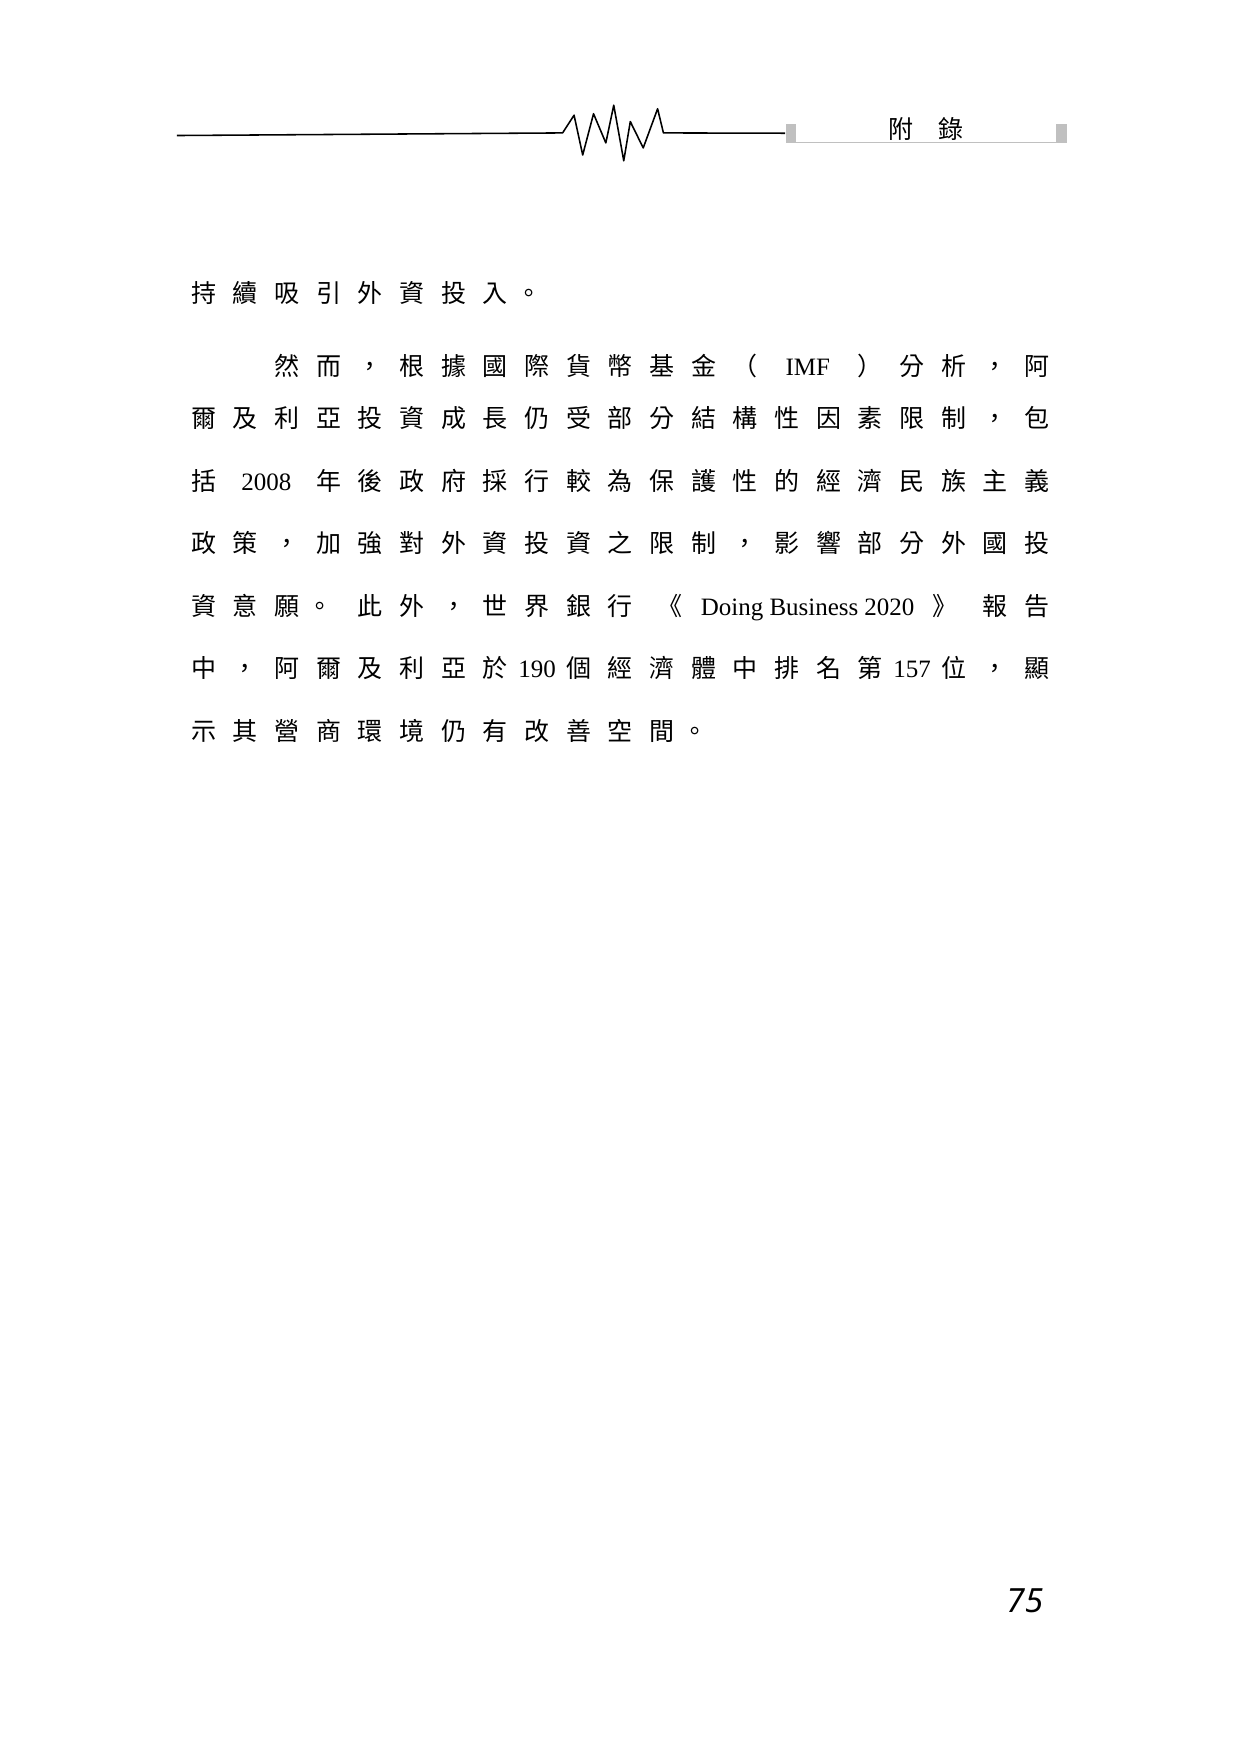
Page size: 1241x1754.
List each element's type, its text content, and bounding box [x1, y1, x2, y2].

text 持續吸引外資投入。 [183, 250, 1058, 313]
text 然而，根據國際貨幣基金（IMF）分析，阿爾及利亞投資成長仍受部分結構性因素限制，包括2008年後政府採行較為保護性的經濟民族主義政策，加強對外資投資之限制，影響部分外國投資意願。此外，世界銀行《Doing Business 2020》報告中，阿爾及利亞於190個經濟體中排名第157位，顯示其營商環境仍有改善空間。 [183, 313, 1058, 750]
